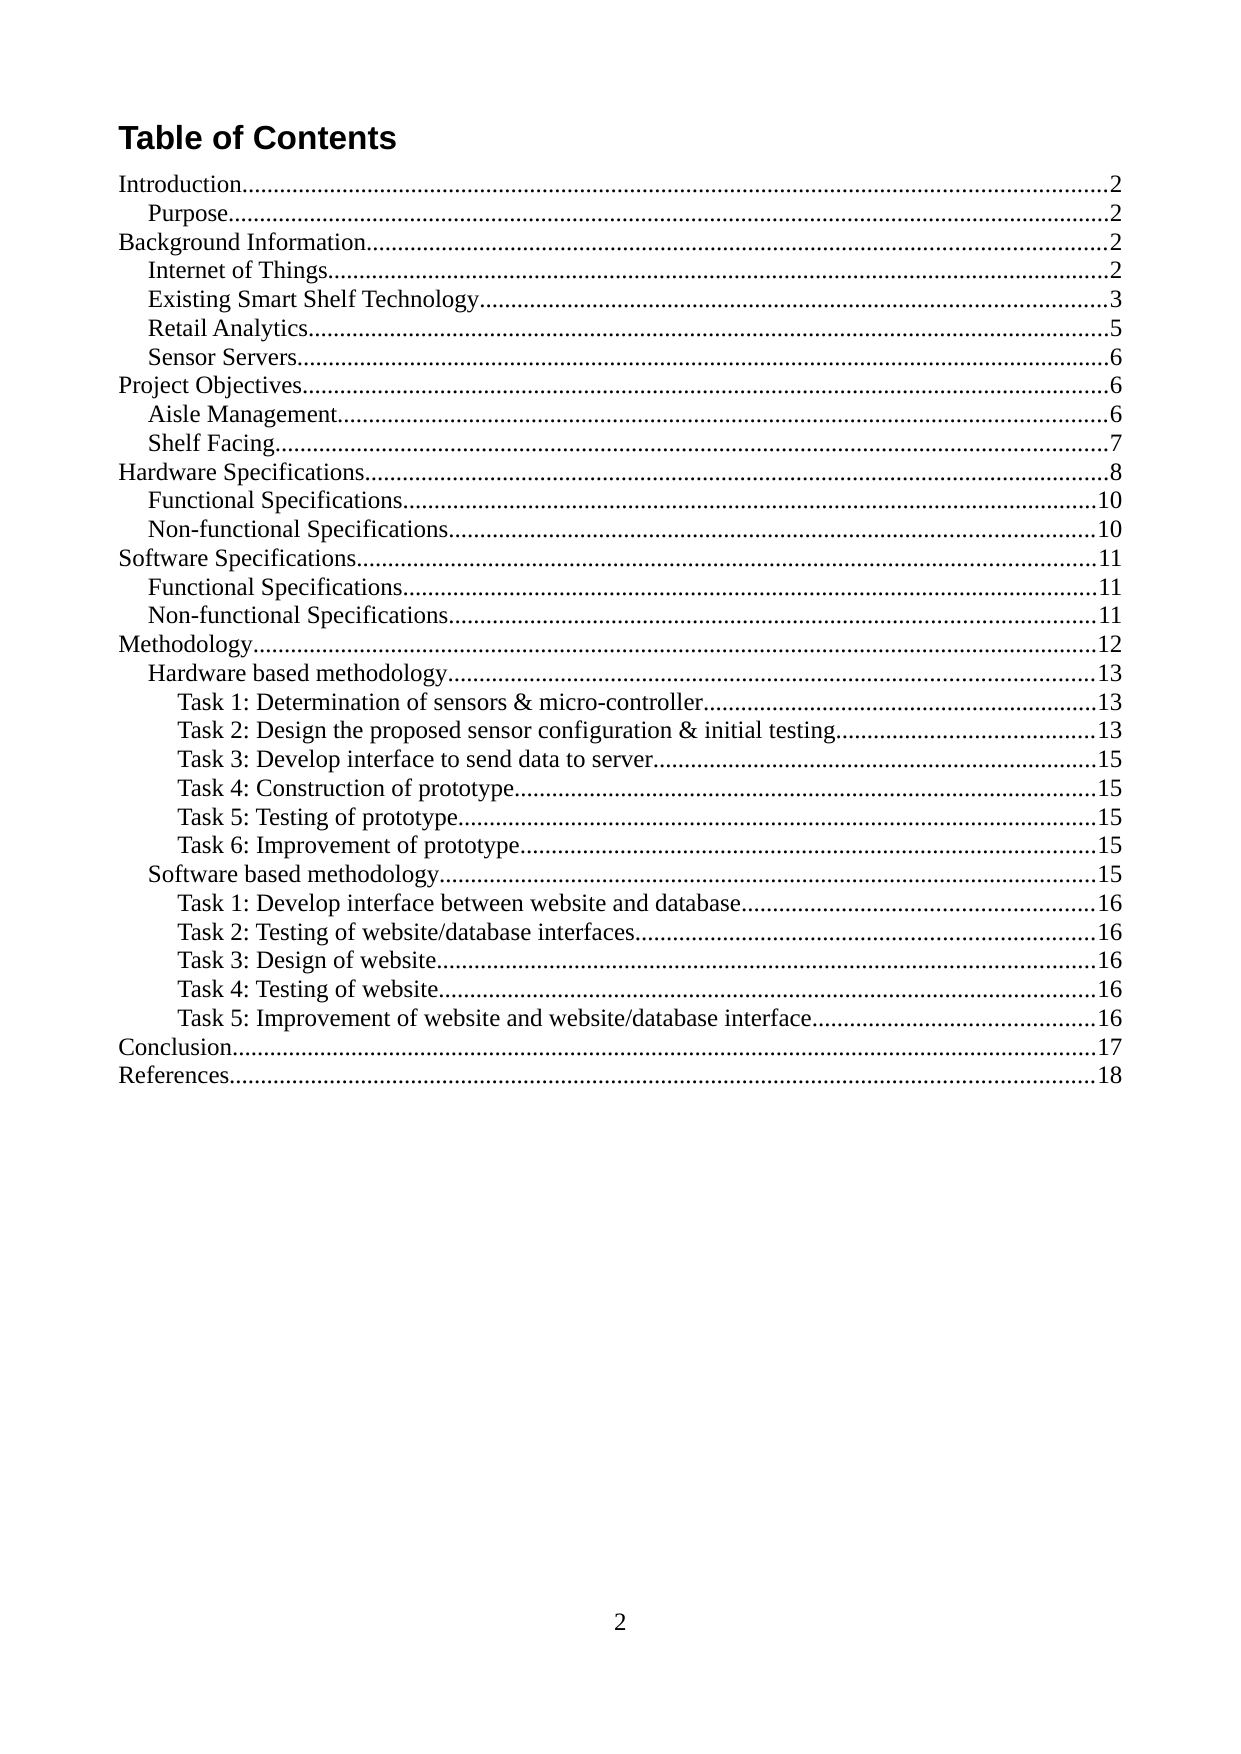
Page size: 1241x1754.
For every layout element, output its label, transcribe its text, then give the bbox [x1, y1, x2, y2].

text Task 1: Develop interface between website and database 16 [177, 888, 1122, 917]
text Existing Smart Shelf Technology 3 [148, 284, 1122, 313]
text Project Objectives 6 [118, 370, 1122, 399]
text Task 2: Design the proposed sensor configuration & initial testing 13 [177, 715, 1122, 744]
text Introduction 2 [118, 169, 1122, 198]
text Functional Specifications 11 [148, 572, 1122, 600]
text Task 6: Improvement of prototype 15 [177, 830, 1122, 859]
text Internet of Things 2 [148, 255, 1122, 284]
text Task 5: Testing of prototype 15 [177, 802, 1122, 830]
text Shelf Facing 7 [148, 428, 1122, 457]
subtitle Table of Contents [118, 118, 1122, 157]
text Methodology 12 [118, 629, 1122, 658]
text Sensor Servers 6 [148, 342, 1122, 370]
text Software based methodology 15 [148, 859, 1122, 888]
text Task 3: Develop interface to send data to server 15 [177, 744, 1122, 773]
text Hardware Specifications 8 [118, 457, 1122, 485]
text Non-functional Specifications 11 [148, 600, 1122, 629]
text Aisle Management 6 [148, 399, 1122, 428]
text Task 4: Testing of website 16 [177, 974, 1122, 1003]
text Task 5: Improvement of website and website/database interface 16 [177, 1003, 1122, 1032]
text References 18 [118, 1060, 1122, 1089]
text Retail Analytics 5 [148, 313, 1122, 342]
text Non-functional Specifications 10 [148, 514, 1122, 543]
text Software Specifications 11 [118, 543, 1122, 572]
text Task 2: Testing of website/database interfaces 16 [177, 917, 1122, 945]
text Functional Specifications 10 [148, 485, 1122, 514]
text Hardware based methodology 13 [148, 658, 1122, 687]
text Task 4: Construction of prototype 15 [177, 773, 1122, 802]
text Task 1: Determination of sensors & micro-controller 13 [177, 687, 1122, 715]
text Conclusion 17 [118, 1032, 1122, 1060]
text Purpose 2 [148, 198, 1122, 227]
text Task 3: Design of website 16 [177, 945, 1122, 974]
text Background Information 2 [118, 227, 1122, 255]
